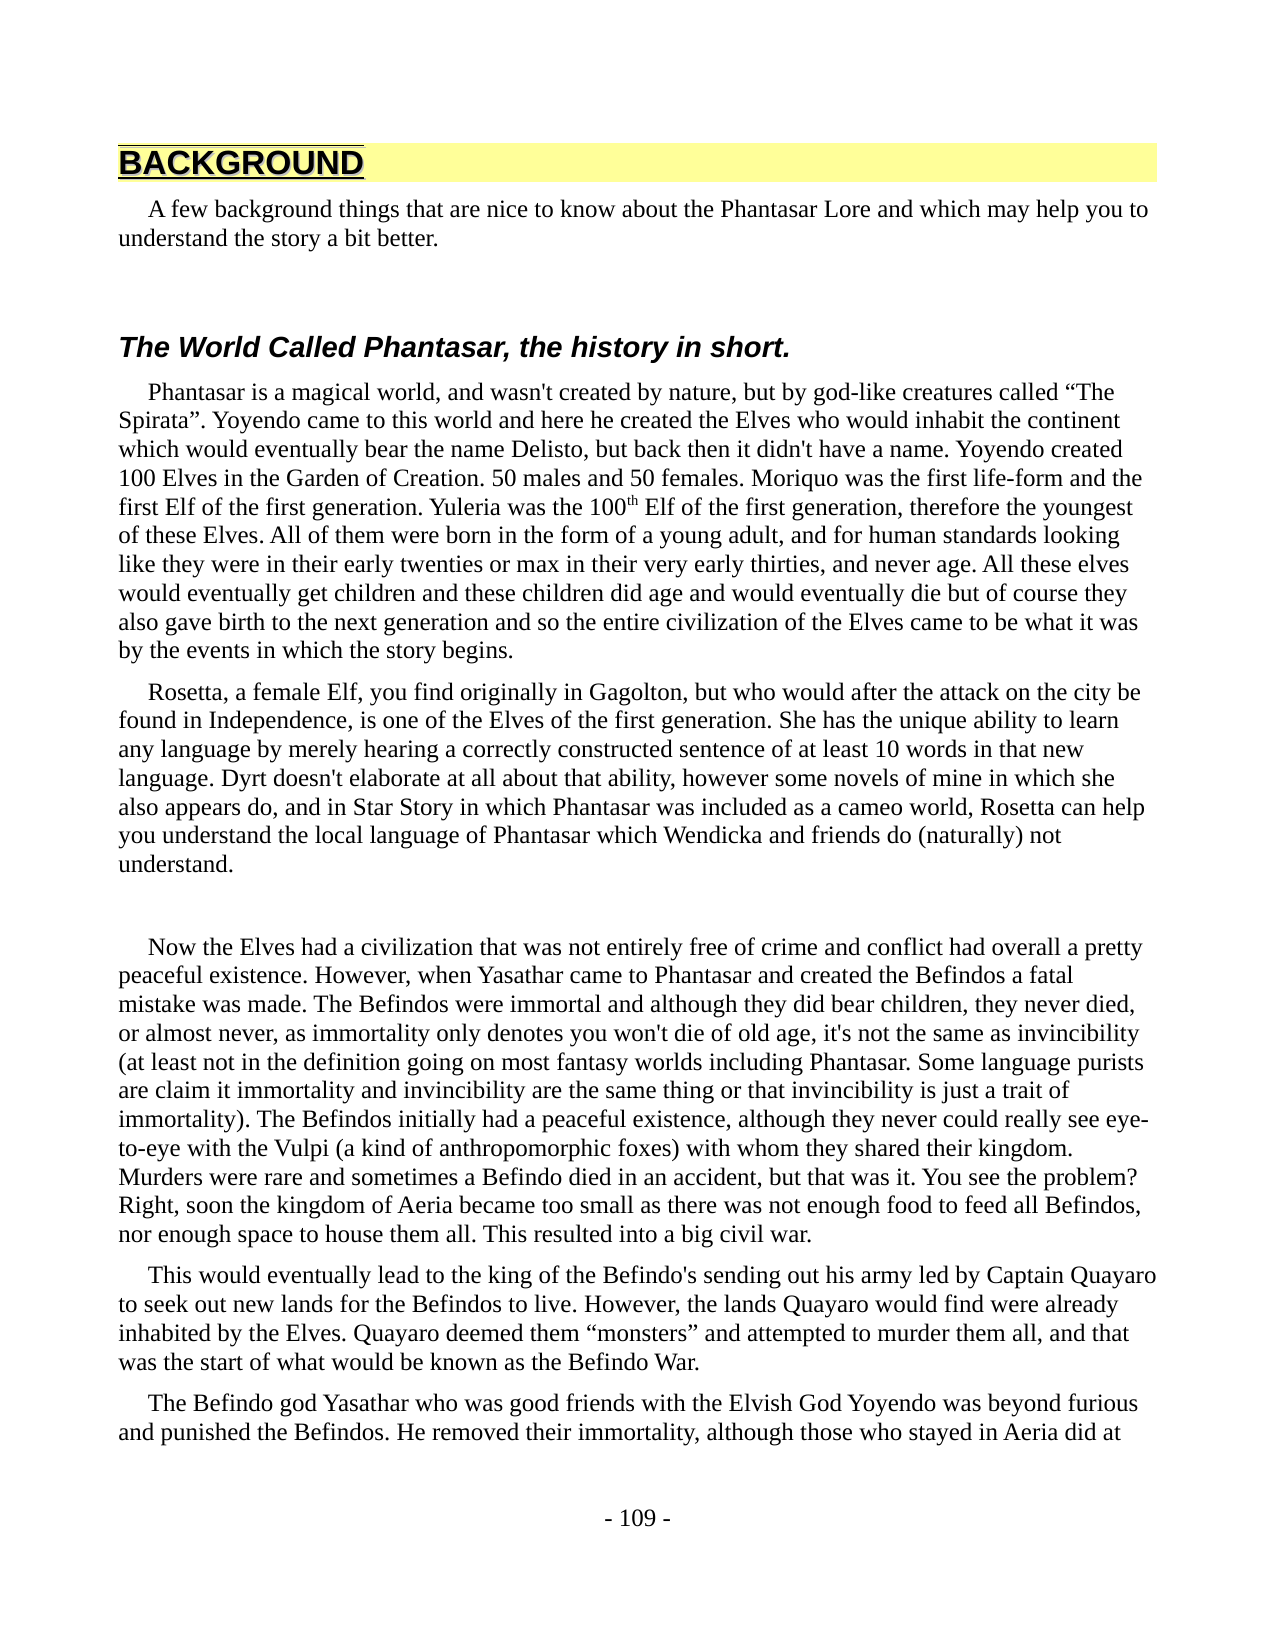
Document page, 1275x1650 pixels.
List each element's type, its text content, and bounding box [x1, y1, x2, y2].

text Rosetta, a female Elf, you find originally in Gagolton, but who would after the attack on the city be found in Independence, is one of the Elves of the first generation. She has the unique ability to learn any language by merely hearing a correctly constructed sentence of at least 10 words in that new language. Dyrt doesn't elaborate at all about that ability, however some novels of mine in which she also appears do, and in Star Story in which Phantasar was included as a cameo world, Rosetta can help you understand the local language of Phantasar which Wendicka and friends do (naturally) not understand. [118, 677, 1157, 878]
text This would eventually lead to the king of the Befindo's sending out his army led by Captain Quayaro to seek out new lands for the Befindos to live. However, the lands Quayaro would find were already inhabited by the Elves. Quayaro deemed them “monsters” and attempted to murder them all, and that was the start of what would be known as the Befindo War. [118, 1260, 1157, 1375]
subtitle BACKGROUND [118, 143, 1157, 182]
subtitle The World Called Phantasar, the history in short. [118, 331, 1157, 364]
text The Befindo god Yasathar who was good friends with the Elvish God Yoyendo was beyond furious and punished the Befindos. He removed their immortality, although those who stayed in Aeria did at [118, 1388, 1157, 1445]
text Phantasar is a magical world, and wasn't created by nature, but by god-like creatures called “The Spirata”. Yoyendo came to this world and here he created the Elves who would inhabit the continent which would eventually bear the name Delisto, but back then it didn't have a name. Yoyendo created 100 Elves in the Garden of Creation. 50 males and 50 females. Moriquo was the first life-form and the first Elf of the first generation. Yuleria was the 100th Elf of the first generation, therefore the youngest of these Elves. All of them were born in the form of a young adult, and for human standards looking like they were in their early twenties or max in their very early thirties, and never age. All these elves would eventually get children and these children did age and would eventually die but of course they also gave birth to the next generation and so the entire civilization of the Elves came to be what it was by the events in which the story begins. [118, 377, 1157, 664]
text A few background things that are nice to know about the Phantasar Lore and which may help you to understand the story a bit better. [118, 194, 1157, 252]
text Now the Elves had a civilization that was not entirely free of crime and conflict had overall a pretty peaceful existence. However, when Yasathar came to Phantasar and created the Befindos a fatal mistake was made. The Befindos were immortal and although they did bear children, they never died, or almost never, as immortality only denotes you won't die of old age, it's not the same as invincibility (at least not in the definition going on most fantasy worlds including Phantasar. Some language purists are claim it immortality and invincibility are the same thing or that invincibility is just a trait of immortality). The Befindos initially had a peaceful existence, although they never could really see eye-to-eye with the Vulpi (a kind of anthropomorphic foxes) with whom they shared their kingdom. Murders were rare and sometimes a Befindo died in an accident, but that was it. You see the problem? Right, soon the kingdom of Aeria became too small as there was not enough food to feed all Befindos, nor enough space to house them all. This resulted into a big civil war. [118, 932, 1157, 1248]
